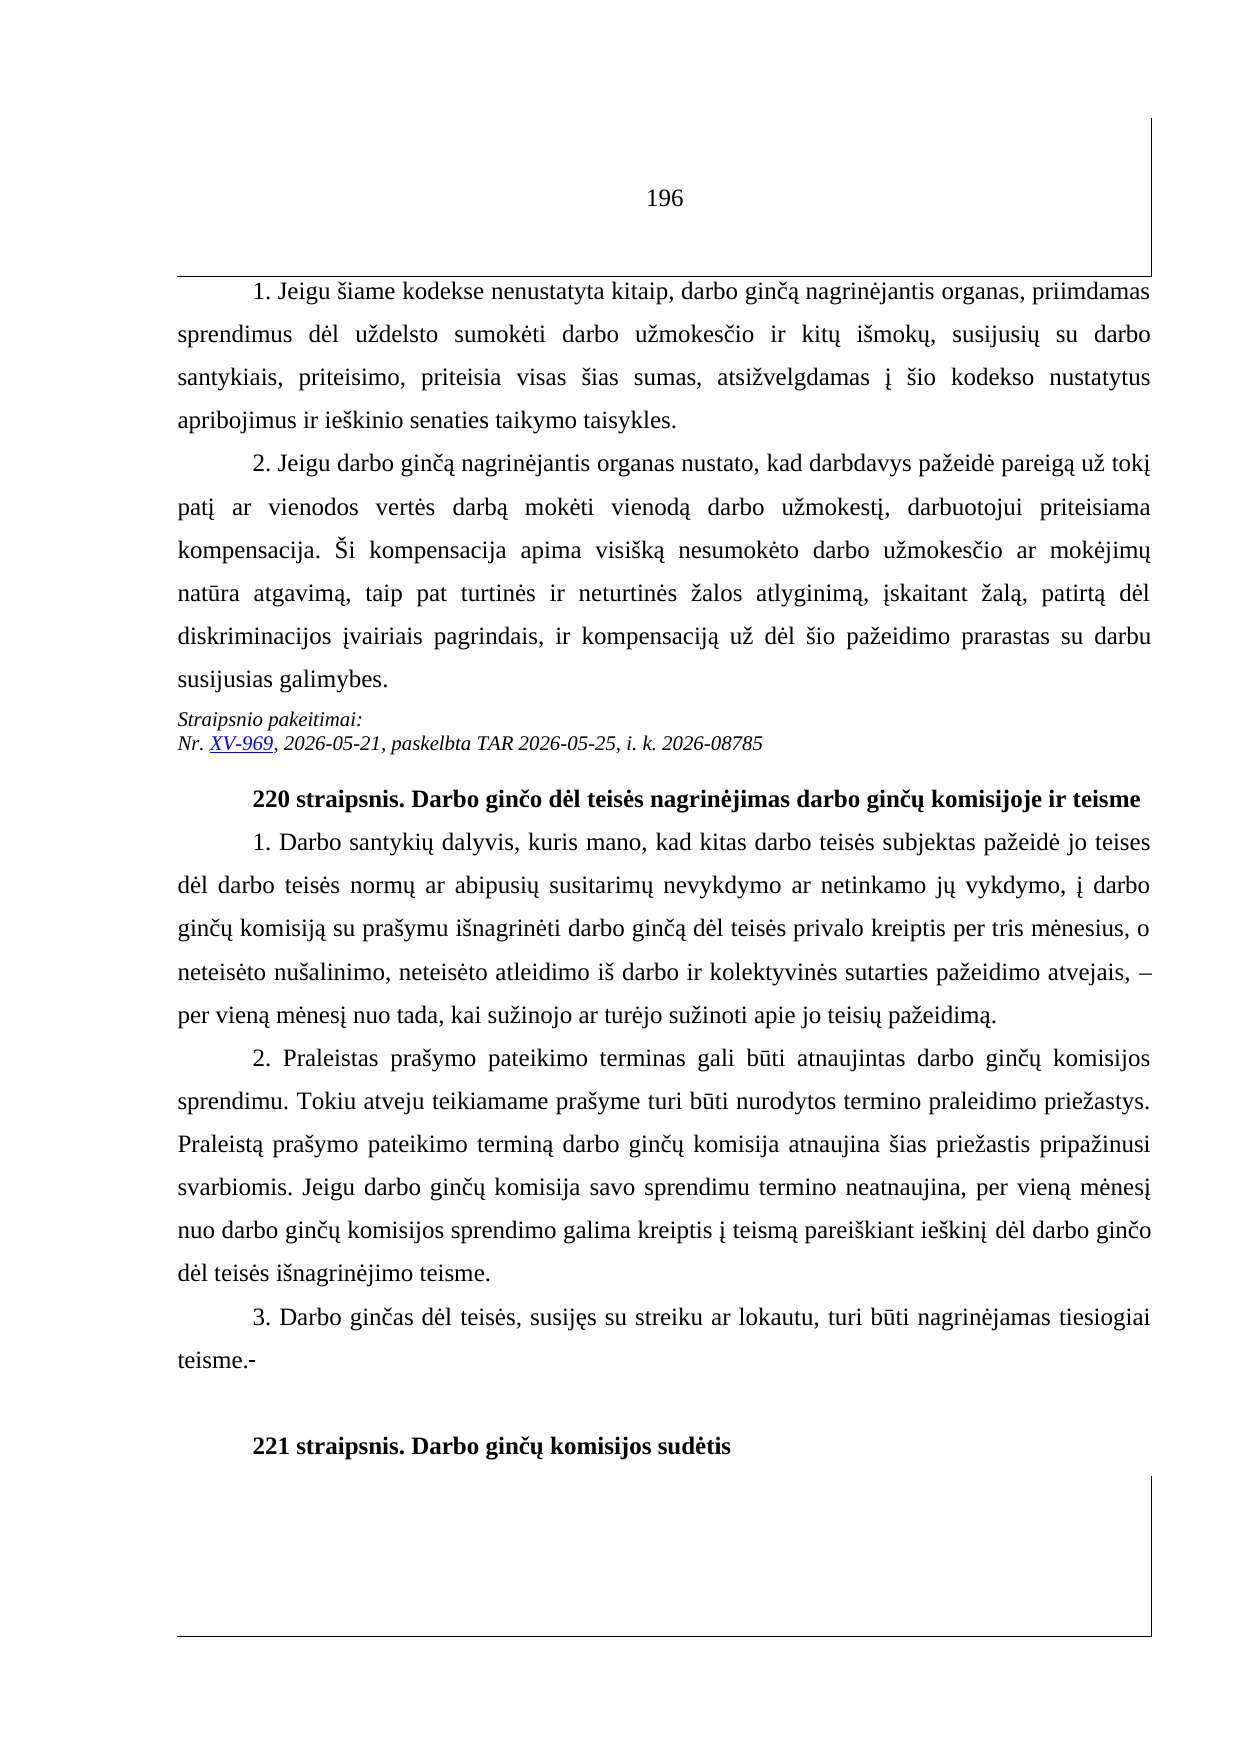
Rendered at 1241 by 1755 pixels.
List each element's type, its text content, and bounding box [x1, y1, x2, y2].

text 1. Darbo santykių dalyvis, kuris mano, kad kitas darbo teisės subjektas pažeidė jo teises dėl darbo teisės normų ar abipusių susitarimų nevykdymo ar netinkamo jų vykdymo, į darbo ginčų komisiją su prašymu išnagrinėti darbo ginčą dėl teisės privalo kreiptis per tris mėnesius, o neteisėto nušalinimo, neteisėto atleidimo iš darbo ir kolektyvinės sutarties pažeidimo atvejais, –per vieną mėnesį nuo tada, kai sužinojo ar turėjo sužinoti apie jo teisių pažeidimą. [177, 827, 1152, 1028]
text 3. Darbo ginčas dėl teisės, susijęs su streiku ar lokautu, turi būti nagrinėjamas tiesiogiai teisme. [177, 1302, 1152, 1373]
subtitle 221 straipsnis. Darbo ginčų komisijos sudėtis [177, 1431, 1152, 1460]
text Nr. XV-969, 2026-05-21, paskelbta TAR 2026-05-25, i. k. 2026-08785 [177, 731, 1152, 755]
subtitle 220 straipsnis. Darbo ginčo dėl teisės nagrinėjimas darbo ginčų komisijoje ir teisme [177, 784, 1152, 813]
text 2. Praleistas prašymo pateikimo terminas gali būti atnaujintas darbo ginčų komisijos sprendimu. Tokiu atveju teikiamame prašyme turi būti nurodytos termino praleidimo priežastys. Praleistą prašymo pateikimo terminą darbo ginčų komisija atnaujina šias priežastis pripažinusi svarbiomis. Jeigu darbo ginčų komisija savo sprendimu termino neatnaujina, per vieną mėnesį nuo darbo ginčų komisijos sprendimo galima kreiptis į teismą pareiškiant ieškinį dėl darbo ginčo dėl teisės išnagrinėjimo teisme. [177, 1043, 1152, 1287]
text Straipsnio pakeitimai: [177, 707, 1152, 731]
text 2. Jeigu darbo ginčą nagrinėjantis organas nustato, kad darbdavys pažeidė pareigą už tokį patį ar vienodos vertės darbą mokėti vienodą darbo užmokestį, darbuotojui priteisiama kompensacija. Ši kompensacija apima visišką nesumokėto darbo užmokesčio ar mokėjimų natūra atgavimą, taip pat turtinės ir neturtinės žalos atlyginimą, įskaitant žalą, patirtą dėl diskriminacijos įvairiais pagrindais, ir kompensaciją už dėl šio pažeidimo prarastas su darbu susijusias galimybes. [177, 448, 1152, 693]
text 1. Jeigu šiame kodekse nenustatyta kitaip, darbo ginčą nagrinėjantis organas, priimdamas sprendimus dėl uždelsto sumokėti darbo užmokesčio ir kitų išmokų, susijusių su darbo santykiais, priteisimo, priteisia visas šias sumas, atsižvelgdamas į šio kodekso nustatytus apribojimus ir ieškinio senaties taikymo taisykles. [177, 276, 1152, 434]
